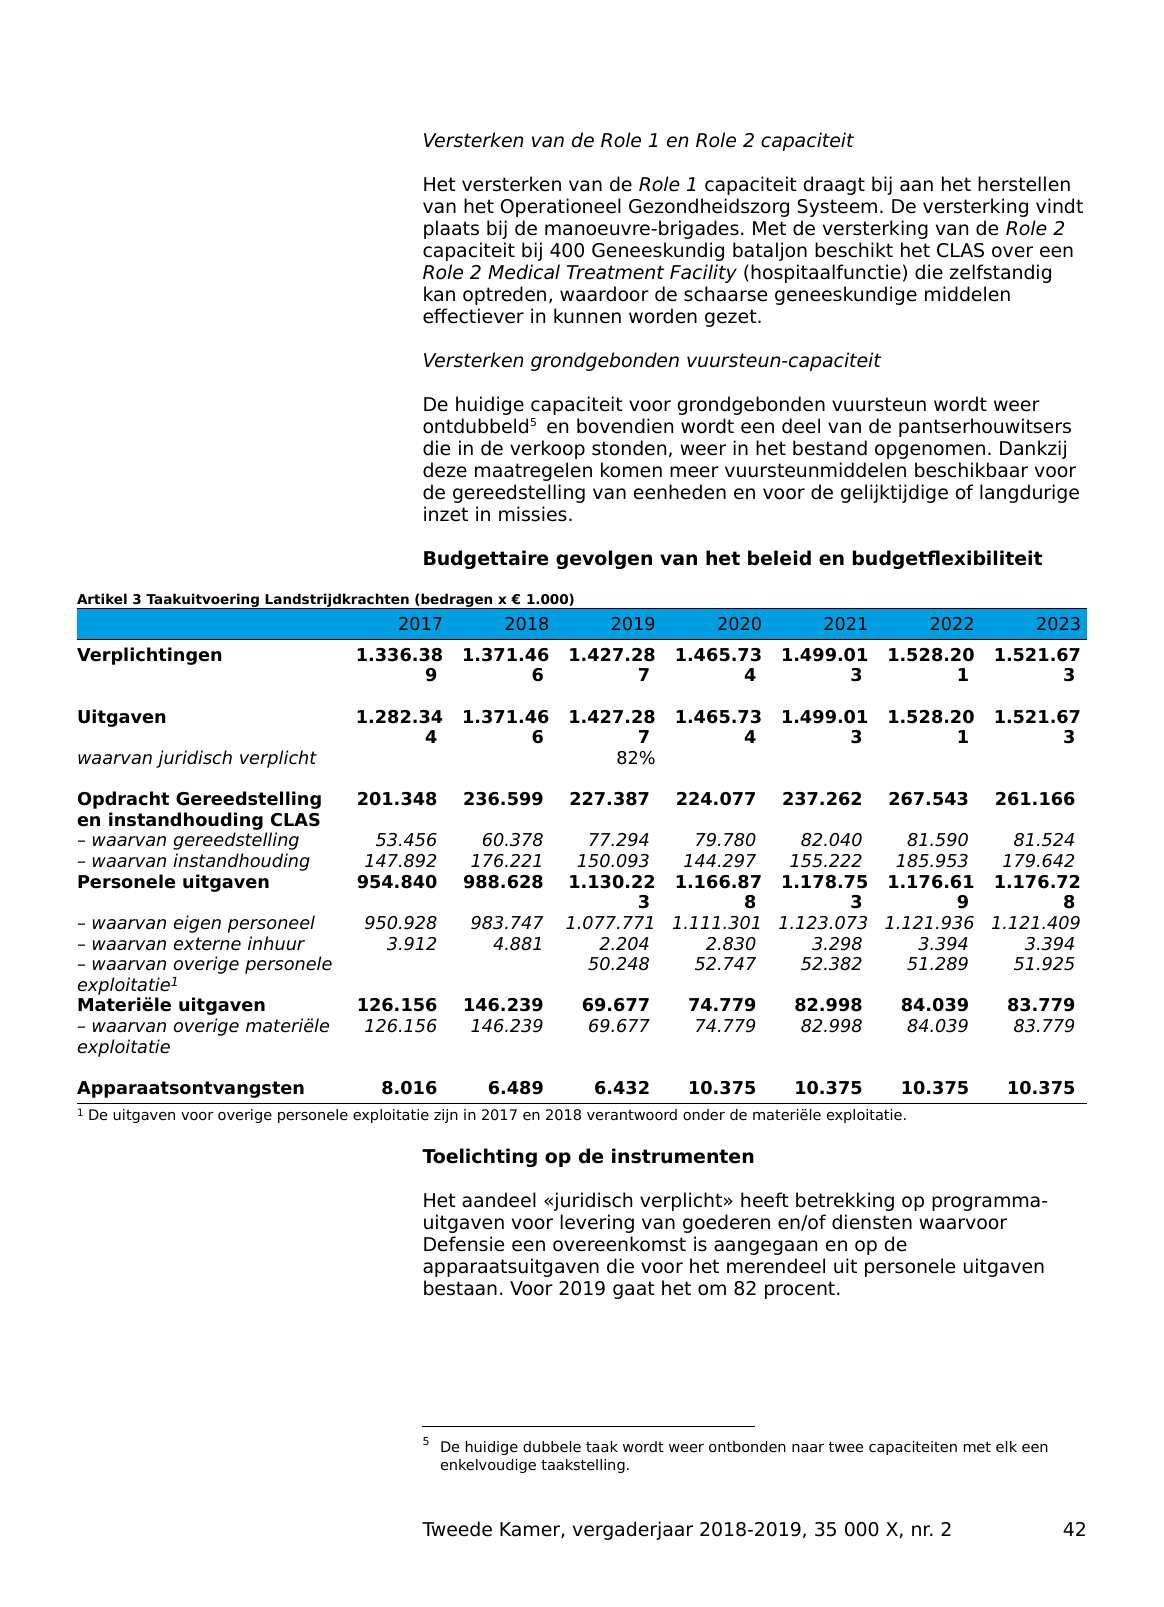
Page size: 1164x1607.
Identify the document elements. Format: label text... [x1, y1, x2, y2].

table_cell [555, 686, 661, 707]
table_cell 51.289 [874, 954, 980, 995]
table_cell 147.892 [343, 851, 449, 872]
table_cell [555, 1057, 661, 1078]
table_cell [77, 686, 342, 707]
table_cell 79.780 [661, 830, 768, 851]
table_cell [77, 1057, 342, 1078]
table_cell 236.599 [449, 789, 555, 830]
subtitle Versterken grondgebonden vuursteun-capaciteit [422, 350, 1087, 372]
table_cell 83.779 [980, 1016, 1087, 1057]
table_cell Uitgaven [77, 707, 342, 748]
table_cell 6.432 [555, 1078, 661, 1103]
table_cell – waarvan instandhouding [77, 851, 342, 872]
table_cell [449, 1057, 555, 1078]
table_cell – waarvan gereedstelling [77, 830, 342, 851]
table_cell 52.382 [768, 954, 874, 995]
table_cell 84.039 [874, 995, 980, 1016]
table_cell 185.953 [874, 851, 980, 872]
table_cell [343, 1057, 449, 1078]
table_cell 201.348 [343, 789, 449, 830]
table_cell 1.499.013 [768, 640, 874, 686]
table_cell 267.543 [874, 789, 980, 830]
table_cell 1.528.201 [874, 640, 980, 686]
table_cell 126.156 [343, 995, 449, 1016]
table_cell 82.998 [768, 1016, 874, 1057]
table_cell [768, 686, 874, 707]
table_cell 2019 [555, 609, 661, 639]
table_cell [661, 1057, 768, 1078]
table_cell 146.239 [449, 1016, 555, 1057]
table_cell 155.222 [768, 851, 874, 872]
table_cell 227.387 [555, 789, 661, 830]
table_cell 1.077.771 [555, 913, 661, 933]
table_cell 144.297 [661, 851, 768, 872]
table_cell 69.677 [555, 995, 661, 1016]
table_cell 3.394 [980, 934, 1087, 954]
table_cell 224.077 [661, 789, 768, 830]
table_cell 10.375 [980, 1078, 1087, 1103]
table_cell 1.166.878 [661, 872, 768, 913]
table_cell 1.282.344 [343, 707, 449, 748]
table_cell Opdracht Gereedstelling en instandhouding CLAS [77, 789, 342, 830]
table_cell 3.912 [343, 934, 449, 954]
table_cell – waarvan eigen personeel [77, 913, 342, 933]
table_cell [661, 769, 768, 789]
table_cell Personele uitgaven [77, 872, 342, 913]
table_cell 81.590 [874, 830, 980, 851]
table_cell 2022 [874, 609, 980, 639]
table_cell Materiële uitgaven [77, 995, 342, 1016]
table_cell 983.747 [449, 913, 555, 933]
subtitle Toelichting op de instrumenten [422, 1146, 1087, 1168]
text De huidige capaciteit voor grondgebonden vuursteun wordt weer ontdubbeld en bovendien wordt een deel van de pantserhouwitsers die in de verkoop stonden, weer in het bestand opgenomen. Dankzij deze maatregelen komen meer vuursteunmiddelen beschikbaar voor de gereedstelling van eenheden en voor de gelijktijdige of langdurige inzet in missies. [422, 394, 1087, 526]
table_cell [77, 609, 342, 639]
table_cell Verplichtingen [77, 640, 342, 686]
table_cell [343, 954, 449, 995]
table_cell 77.294 [555, 830, 661, 851]
table_cell [980, 748, 1087, 768]
table_cell 60.378 [449, 830, 555, 851]
table_cell [874, 686, 980, 707]
table_cell 1.465.734 [661, 640, 768, 686]
table_cell 1.499.013 [768, 707, 874, 748]
table_cell – waarvan overige personele exploitatie1 [77, 954, 342, 995]
table_cell 74.779 [661, 995, 768, 1016]
table_cell 82% [555, 748, 661, 768]
text Het aandeel «juridisch verplicht» heeft betrekking op programma-uitgaven voor levering van goederen en/of diensten waarvoor Defensie een overeenkomst is aangegaan en op de apparaatsuitgaven die voor het merendeel uit personele uitgaven bestaan. Voor 2019 gaat het om 82 procent. [422, 1190, 1087, 1300]
table_cell 1.176.728 [980, 872, 1087, 913]
table_cell 50.248 [555, 954, 661, 995]
table_cell 4.881 [449, 934, 555, 954]
table_cell [768, 748, 874, 768]
table_cell 261.166 [980, 789, 1087, 830]
table_cell 2017 [343, 609, 449, 639]
table_cell [661, 748, 768, 768]
table_cell 10.375 [768, 1078, 874, 1103]
table_cell 3.394 [874, 934, 980, 954]
table_cell 1.123.073 [768, 913, 874, 933]
table_cell 2018 [449, 609, 555, 639]
table_cell 1 De uitgaven voor overige personele exploitatie zijn in 2017 en 2018 verantwoord onder de materiële exploitatie. [77, 1104, 1087, 1124]
table_cell 1.371.466 [449, 640, 555, 686]
table_cell 81.524 [980, 830, 1087, 851]
table_cell 3.298 [768, 934, 874, 954]
table_cell 1.121.409 [980, 913, 1087, 933]
table_cell 237.262 [768, 789, 874, 830]
table_cell [449, 954, 555, 995]
table_cell 1.371.466 [449, 707, 555, 748]
table_cell [874, 1057, 980, 1078]
table_cell [980, 686, 1087, 707]
table_cell [555, 769, 661, 789]
table_cell 10.375 [874, 1078, 980, 1103]
table_cell 146.239 [449, 995, 555, 1016]
table_cell 2021 [768, 609, 874, 639]
subtitle Budgettaire gevolgen van het beleid en budgetflexibiliteit [422, 548, 1087, 570]
table_cell 84.039 [874, 1016, 980, 1057]
text Het versterken van de Role 1 capaciteit draagt bij aan het herstellen van het Operationeel Gezondheidszorg Systeem. De versterking vindt plaats bij de manoeuvre-brigades. Met de versterking van de Role 2 capaciteit bij 400 Geneeskundig bataljon beschikt het CLAS over een Role 2 Medical Treatment Facility (hospitaalfunctie) die zelfstandig kan optreden, waardoor de schaarse geneeskundige middelen effectiever in kunnen worden gezet. [422, 174, 1087, 328]
subtitle Versterken van de Role 1 en Role 2 capaciteit [422, 130, 1087, 152]
table_header Artikel 3 Taakuitvoering Landstrijdkrachten (bedragen x € 1.000) [77, 592, 1087, 608]
table_cell 1.130.223 [555, 872, 661, 913]
table_cell [980, 1057, 1087, 1078]
table_cell 82.998 [768, 995, 874, 1016]
table_cell [661, 686, 768, 707]
table_cell [874, 769, 980, 789]
table_cell 74.779 [661, 1016, 768, 1057]
table_cell 2.830 [661, 934, 768, 954]
table_cell [77, 769, 342, 789]
table_cell 52.747 [661, 954, 768, 995]
table_cell 2020 [661, 609, 768, 639]
table_cell [449, 769, 555, 789]
text De huidige dubbele taak wordt weer ontbonden naar twee capaciteiten met elk een enkelvoudige taakstelling. [422, 1435, 1087, 1474]
table_cell 1.521.673 [980, 707, 1087, 748]
table_cell Apparaatsontvangsten [77, 1078, 342, 1103]
table_cell 2.204 [555, 934, 661, 954]
table_cell 1.111.301 [661, 913, 768, 933]
table_cell 988.628 [449, 872, 555, 913]
table_cell 1.521.673 [980, 640, 1087, 686]
table_cell 1.427.287 [555, 707, 661, 748]
table_cell 176.221 [449, 851, 555, 872]
table_cell 69.677 [555, 1016, 661, 1057]
table_cell [768, 1057, 874, 1078]
table_cell – waarvan overige materiële exploitatie [77, 1016, 342, 1057]
table_cell 82.040 [768, 830, 874, 851]
table_cell 1.427.287 [555, 640, 661, 686]
table_cell 1.465.734 [661, 707, 768, 748]
table_cell [449, 748, 555, 768]
table_cell 10.375 [661, 1078, 768, 1103]
table_cell [980, 769, 1087, 789]
table_cell 950.928 [343, 913, 449, 933]
table_cell 1.178.753 [768, 872, 874, 913]
table_cell 126.156 [343, 1016, 449, 1057]
table_cell [768, 769, 874, 789]
table_cell 1.336.389 [343, 640, 449, 686]
table_cell 6.489 [449, 1078, 555, 1103]
table_cell [343, 686, 449, 707]
table_cell 83.779 [980, 995, 1087, 1016]
table_cell 1.528.201 [874, 707, 980, 748]
table_cell 179.642 [980, 851, 1087, 872]
table_cell waarvan juridisch verplicht [77, 748, 342, 768]
table_cell 53.456 [343, 830, 449, 851]
table_cell 8.016 [343, 1078, 449, 1103]
table_cell 2023 [980, 609, 1087, 639]
table_cell 1.121.936 [874, 913, 980, 933]
table_cell [874, 748, 980, 768]
table_cell [449, 686, 555, 707]
table_cell 954.840 [343, 872, 449, 913]
table_cell 51.925 [980, 954, 1087, 995]
table_cell 150.093 [555, 851, 661, 872]
table_cell – waarvan externe inhuur [77, 934, 342, 954]
table_cell [343, 748, 449, 768]
table_cell [343, 769, 449, 789]
table_cell 1.176.619 [874, 872, 980, 913]
